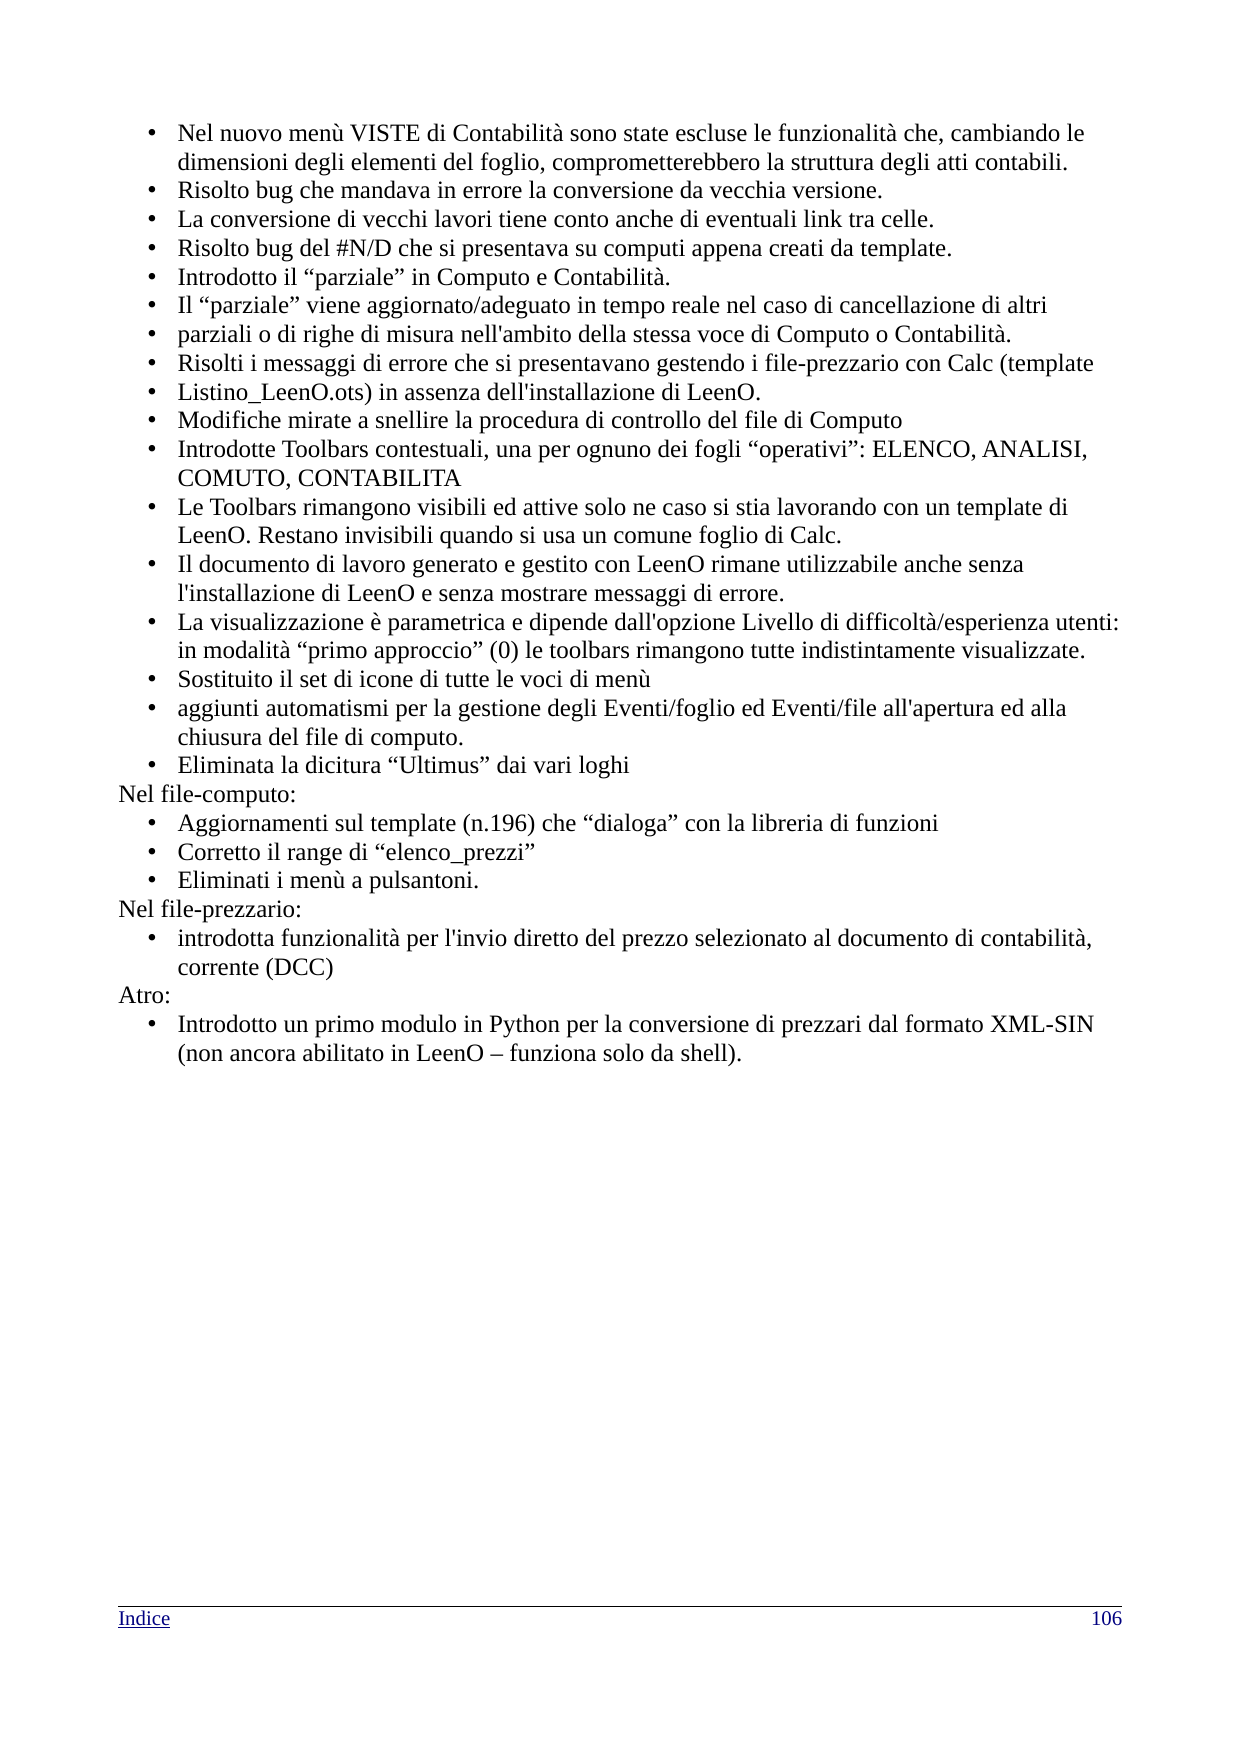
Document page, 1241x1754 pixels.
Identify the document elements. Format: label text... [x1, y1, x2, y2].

list La conversione di vecchi lavori tiene conto anche di eventuali link tra celle. [148, 204, 1122, 233]
list Il documento di lavoro generato e gestito con LeenO rimane utilizzabile anche senza l'installazione di LeenO e senza mostrare messaggi di errore. [148, 549, 1122, 607]
list Risolti i messaggi di errore che si presentavano gestendo i file-prezzario con Calc (template [148, 348, 1122, 377]
list Eliminati i menù a pulsantoni. [148, 866, 1122, 894]
list Eliminata la dicitura “Ultimus” dai vari loghi [148, 751, 1122, 779]
list parziali o di righe di misura nell'ambito della stessa voce di Computo o Contabilità. [148, 319, 1122, 348]
list aggiunti automatismi per la gestione degli Eventi/foglio ed Eventi/file all'apertura ed alla chiusura del file di computo. [148, 693, 1122, 751]
list Il “parziale” viene aggiornato/adeguato in tempo reale nel caso di cancellazione di altri [148, 291, 1122, 319]
list Aggiornamenti sul template (n.196) che “dialoga” con la libreria di funzioni [148, 808, 1122, 837]
list Le Toolbars rimangono visibili ed attive solo ne caso si stia lavorando con un template di LeenO. Restano invisibili quando si usa un comune foglio di Calc. [148, 492, 1122, 549]
list Introdotte Toolbars contestuali, una per ognuno dei fogli “operativi”: ELENCO, ANALISI, COMUTO, CONTABILITA [148, 434, 1122, 492]
list Corretto il range di “elenco_prezzi” [148, 837, 1122, 866]
list introdotta funzionalità per l'invio diretto del prezzo selezionato al documento di contabilità, corrente (DCC) [148, 923, 1122, 981]
list Modifiche mirate a snellire la procedura di controllo del file di Computo [148, 406, 1122, 434]
list Nel nuovo menù VISTE di Contabilità sono state escluse le funzionalità che, cambiando le dimensioni degli elementi del foglio, comprometterebbero la struttura degli atti contabili. [148, 118, 1122, 176]
text Nel file-computo: [118, 779, 1122, 808]
text Nel file-prezzario: [118, 894, 1122, 923]
list Risolto bug del #N/D che si presentava su computi appena creati da template. [148, 233, 1122, 262]
list Introdotto il “parziale” in Computo e Contabilità. [148, 262, 1122, 291]
list Listino_LeenO.ots) in assenza dell'installazione di LeenO. [148, 377, 1122, 406]
list Sostituito il set di icone di tutte le voci di menù [148, 664, 1122, 693]
text Atro: [118, 981, 1122, 1009]
list La visualizzazione è parametrica e dipende dall'opzione Livello di difficoltà/esperienza utenti: in modalità “primo approccio” (0) le toolbars rimangono tutte indistintamente visualizzate. [148, 607, 1122, 664]
list Risolto bug che mandava in errore la conversione da vecchia versione. [148, 176, 1122, 204]
list Introdotto un primo modulo in Python per la conversione di prezzari dal formato XML-SIN (non ancora abilitato in LeenO – funziona solo da shell). [148, 1009, 1122, 1067]
